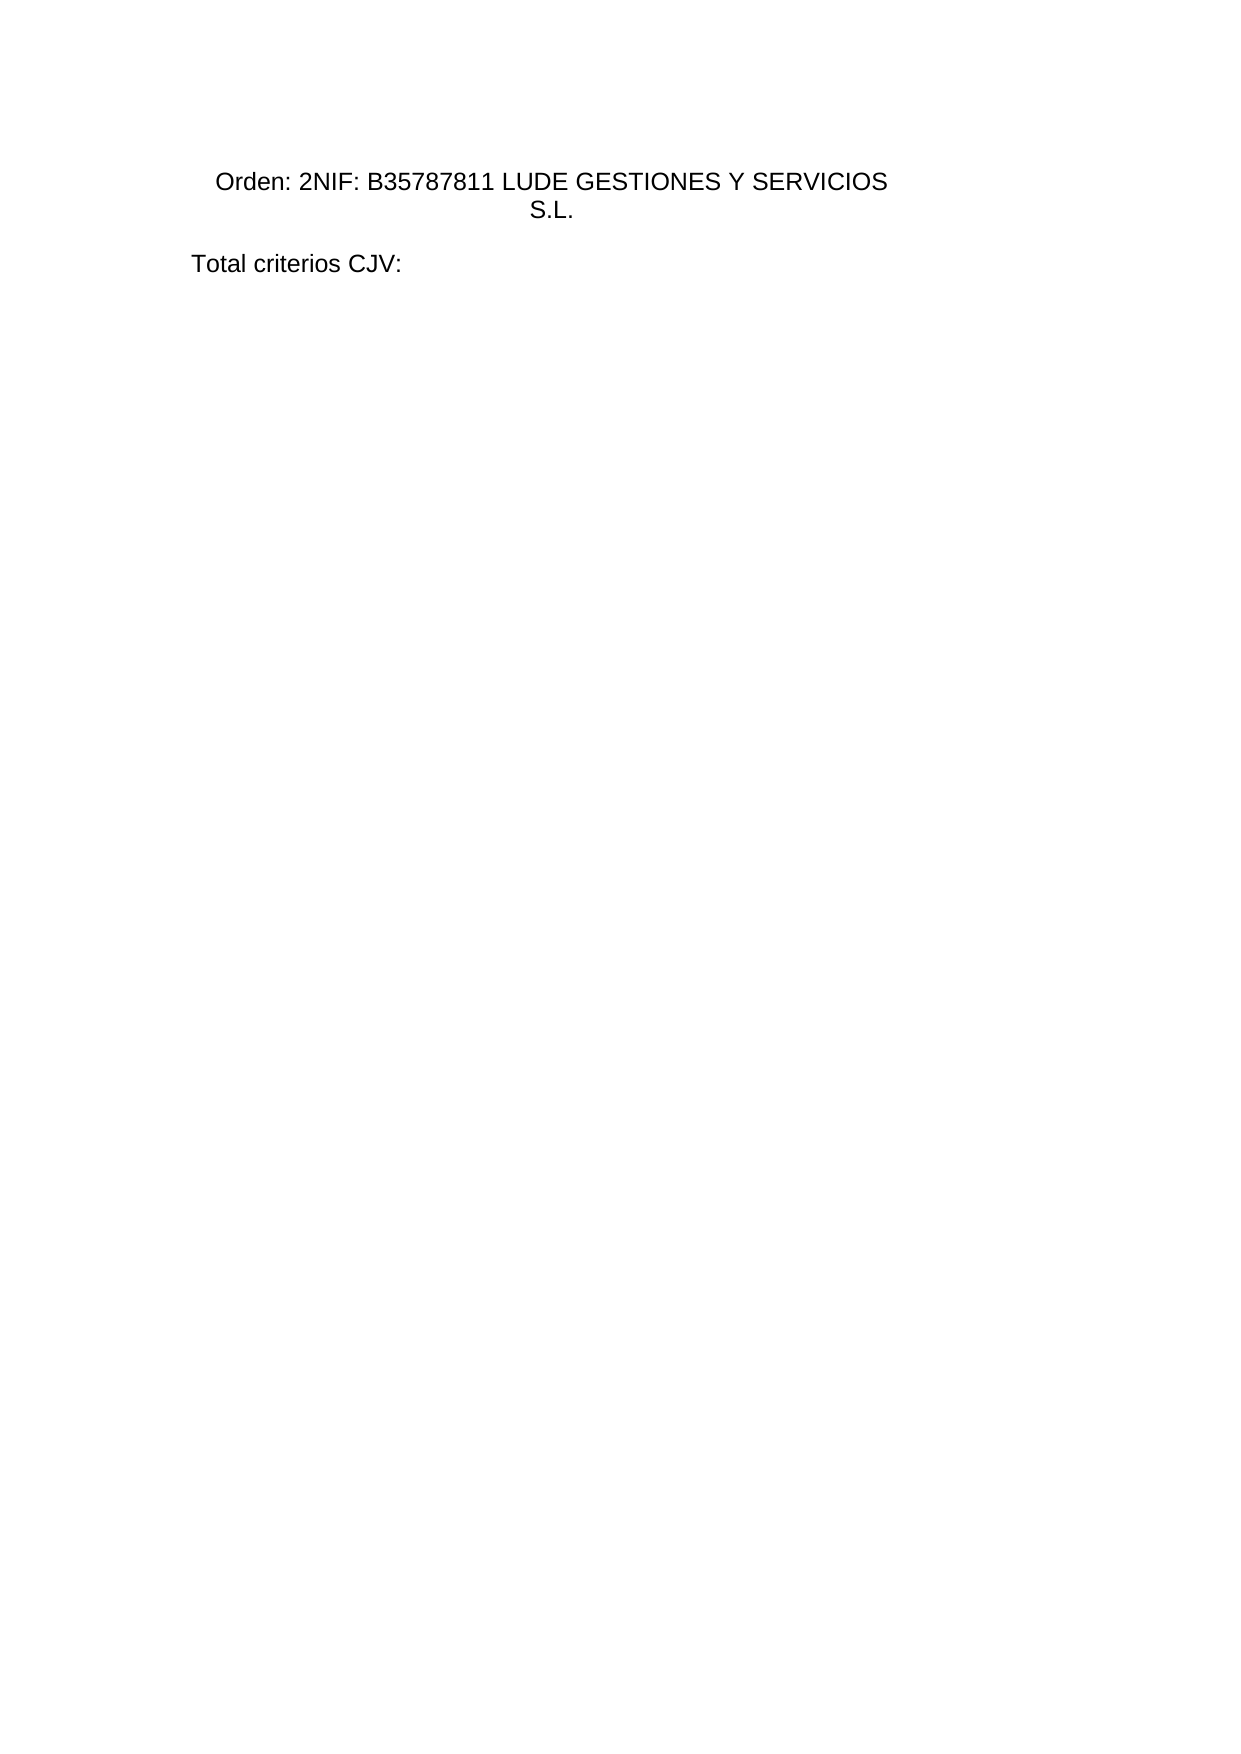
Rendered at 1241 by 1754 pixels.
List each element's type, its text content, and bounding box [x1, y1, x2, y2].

text Total criterios CJV: [191, 249, 1201, 278]
text Orden: 2NIF: B35787811 LUDE GESTIONES Y SERVICIOS S.L. [190, 167, 913, 224]
